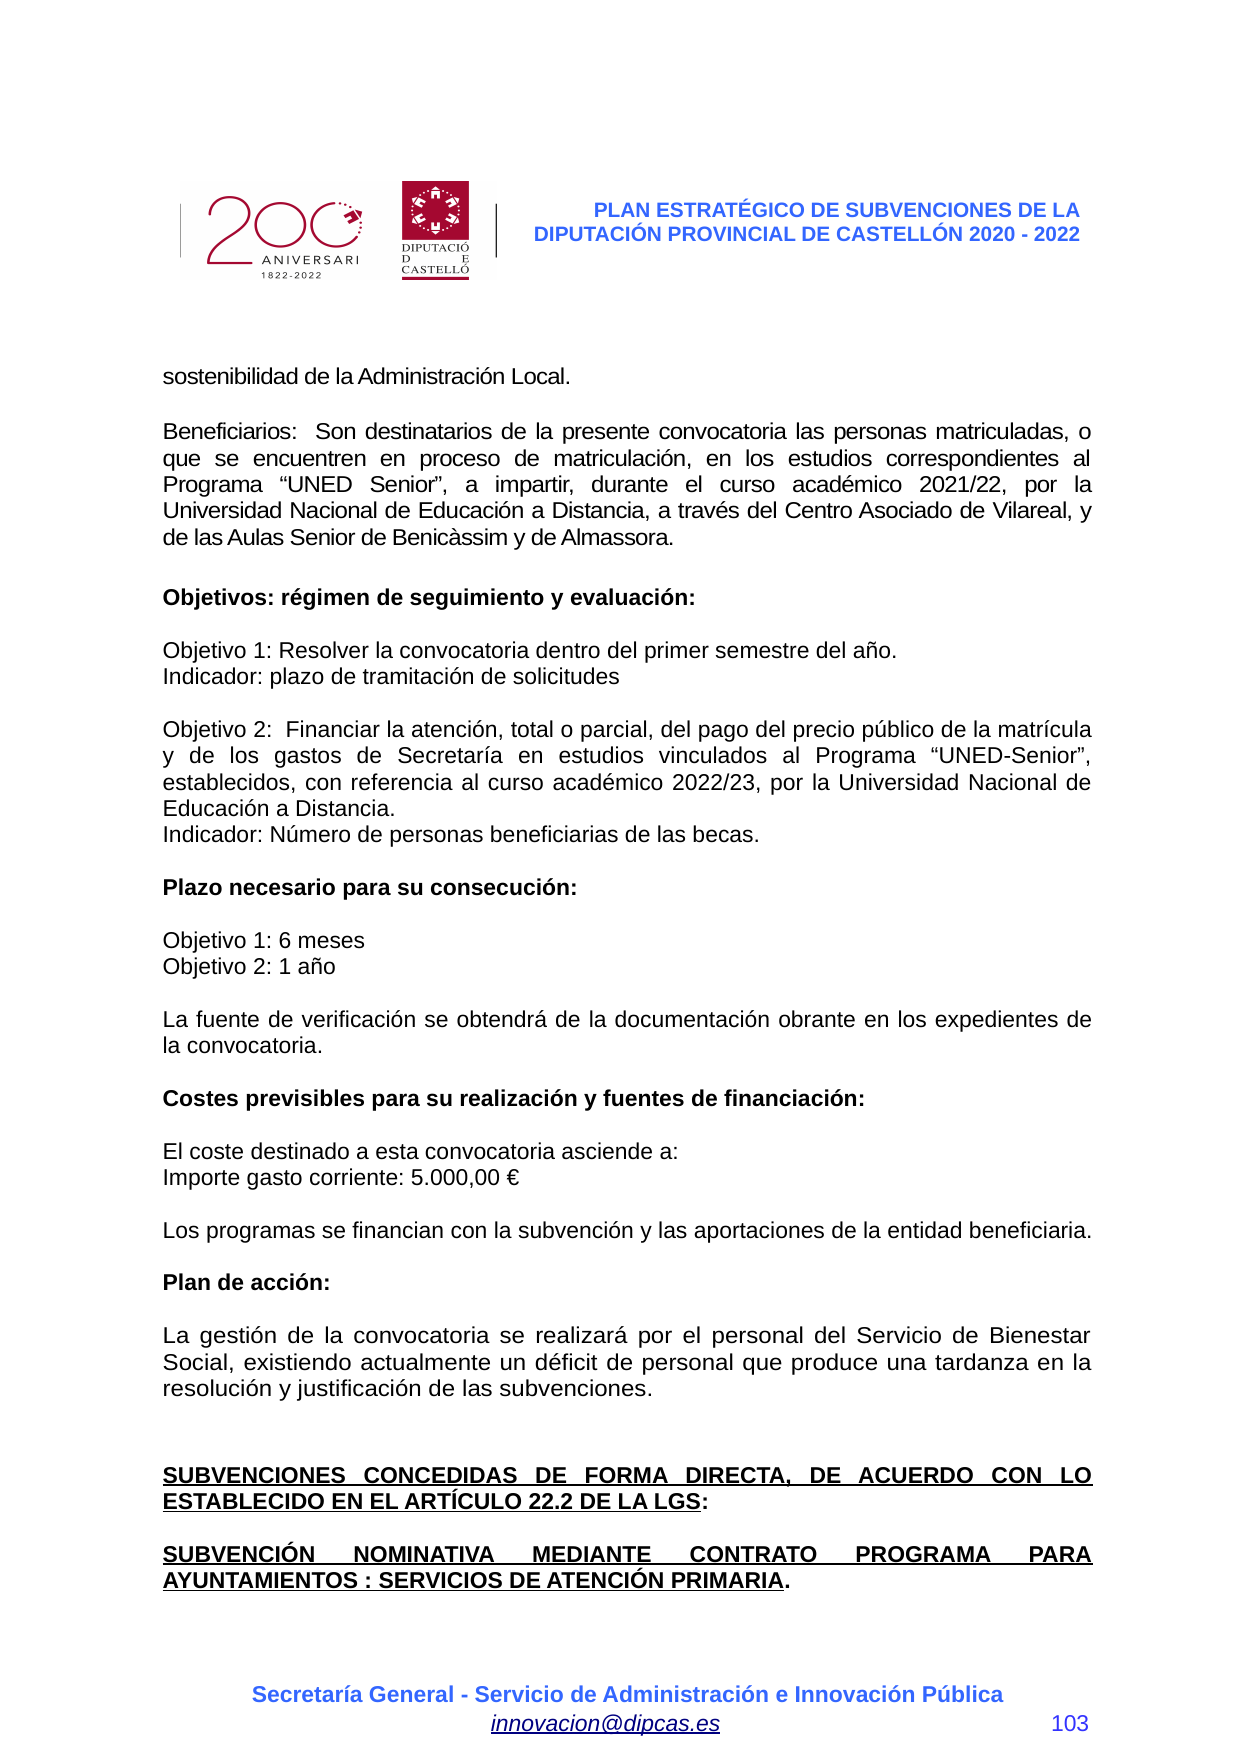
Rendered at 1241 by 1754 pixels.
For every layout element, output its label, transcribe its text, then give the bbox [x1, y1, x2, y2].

text Beneficiarios: Son destinatarios de la presente convocatoria las personas matriculadas, o que se encuentren en proceso de matriculación, en los estudios correspondientes al Programa “UNED Senior”, a impartir, durante el curso académico 2021/22, por la Universidad Nacional de Educación a Distancia, a través del Centro Asociado de Vilareal, y de las Aulas Senior de Benicàssim y de Almassora. [162, 418, 1092, 550]
text Costes previsibles para su realización y fuentes de financiación: [162, 1085, 1092, 1111]
text SUBVENCIÓN NOMINATIVA MEDIANTE CONTRATO PROGRAMA PARA [162, 1541, 1092, 1563]
text Plan de acción: [162, 1269, 1092, 1296]
text El coste destinado a esta convocatoria asciende a: [162, 1138, 1092, 1164]
text Objetivo 2: 1 año [162, 953, 1092, 979]
text Indicador: Número de personas beneficiarias de las becas. [162, 821, 1092, 848]
text Plazo necesario para su consecución: [162, 874, 1092, 900]
list SUBVENCIONES CONCEDIDAS DE FORMA DIRECTA, DE ACUERDO CON LO [162, 1462, 1092, 1484]
text Importe gasto corriente: 5.000,00 € [162, 1164, 1092, 1190]
list ESTABLECIDO EN EL ARTÍCULO 22.2 DE LA LGS: [162, 1485, 1092, 1514]
text La gestión de la convocatoria se realizará por el personal del Servicio de Bienestar Social, existiendo actualmente un déficit de personal que produce una tardanza en la resolución y justificación de las subvenciones. [162, 1322, 1092, 1401]
text AYUNTAMIENTOS : SERVICIOS DE ATENCIÓN PRIMARIA. [162, 1564, 1092, 1593]
text Objetivo 1: Resolver la convocatoria dentro del primer semestre del año. [162, 637, 1092, 663]
picture [180, 181, 497, 280]
text Objetivo 2: Financiar la atención, total o parcial, del pago del precio público de la matrícula y de los gastos de Secretaría en estudios vinculados al Programa “UNED-Senior”, establecidos, con referencia al curso académico 2022/23, por la Universidad Nacional de Educación a Distancia. [162, 716, 1092, 821]
text sostenibilidad de la Administración Local. [162, 363, 1092, 389]
list Objetivos: régimen de seguimiento y evaluación: [162, 584, 1092, 611]
text Indicador: plazo de tramitación de solicitudes [162, 663, 1092, 689]
text La fuente de verificación se obtendrá de la documentación obrante en los expedientes de la convocatoria. [162, 1006, 1092, 1058]
text Objetivo 1: 6 meses [162, 927, 1092, 953]
text Los programas se financian con la subvención y las aportaciones de la entidad beneficiaria. [162, 1217, 1092, 1243]
